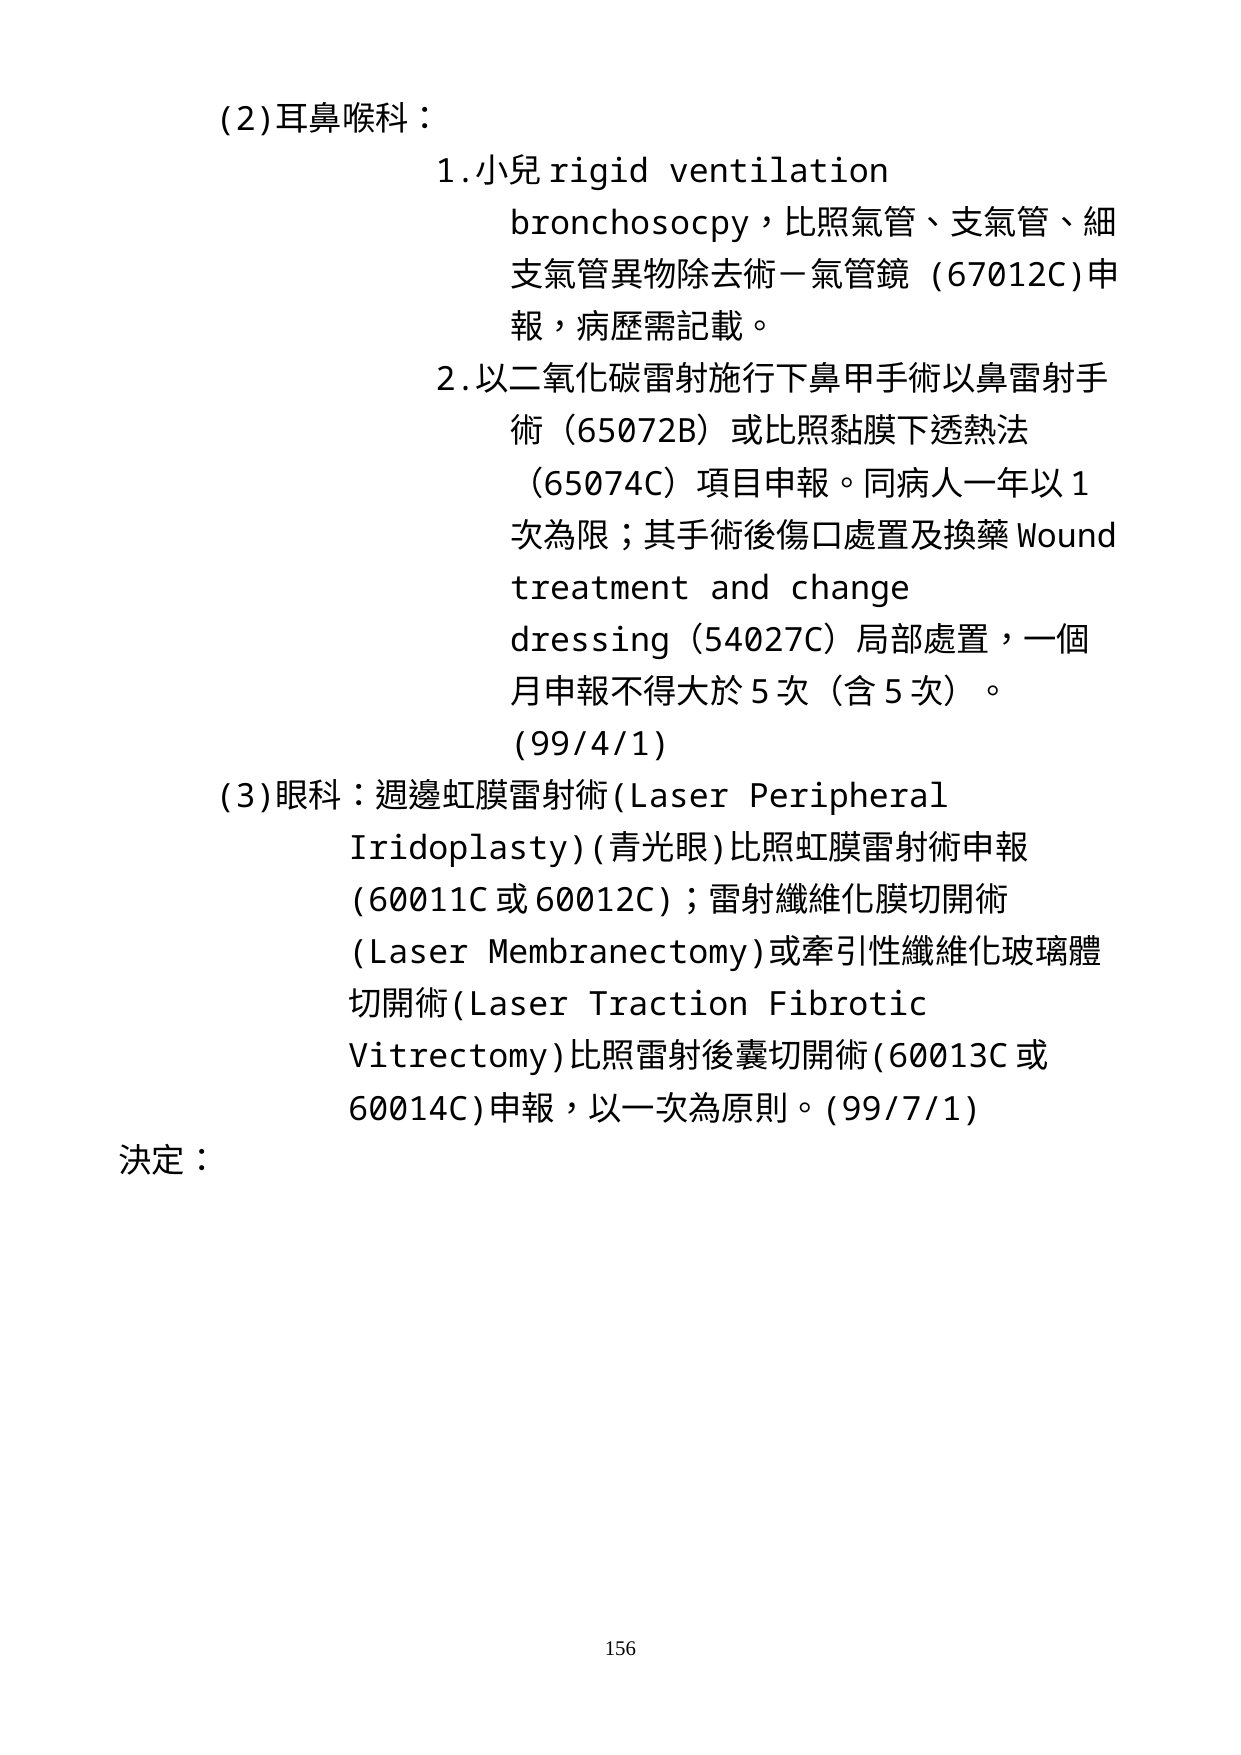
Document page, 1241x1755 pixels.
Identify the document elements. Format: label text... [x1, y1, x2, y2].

text 決定： [118, 1130, 1122, 1182]
list 眼科：週邊虹膜雷射術(Laser Peripheral Iridoplasty)(青光眼)比照虹膜雷射術申報(60011C或60012C)；雷射纖維化膜切開術(Laser Membranectomy)或牽引性纖維化玻璃體切開術(Laser Traction Fibrotic Vitrectomy)比照雷射後囊切開術(60013C或60014C)申報，以一次為原則。(99/7/1) [215, 766, 1122, 1130]
list 耳鼻喉科： [215, 89, 1122, 141]
list 小兒rigid ventilation bronchosocpy，比照氣管、支氣管、細支氣管異物除去術－氣管鏡 (67012C)申報，病歷需記載。 [435, 141, 1122, 349]
list 以二氧化碳雷射施行下鼻甲手術以鼻雷射手術（65072B）或比照黏膜下透熱法（65074C）項目申報。同病人一年以1次為限；其手術後傷口處置及換藥Wound treatment and change dressing（54027C）局部處置，一個月申報不得大於5次（含5次）。(99/4/1) [435, 349, 1122, 766]
